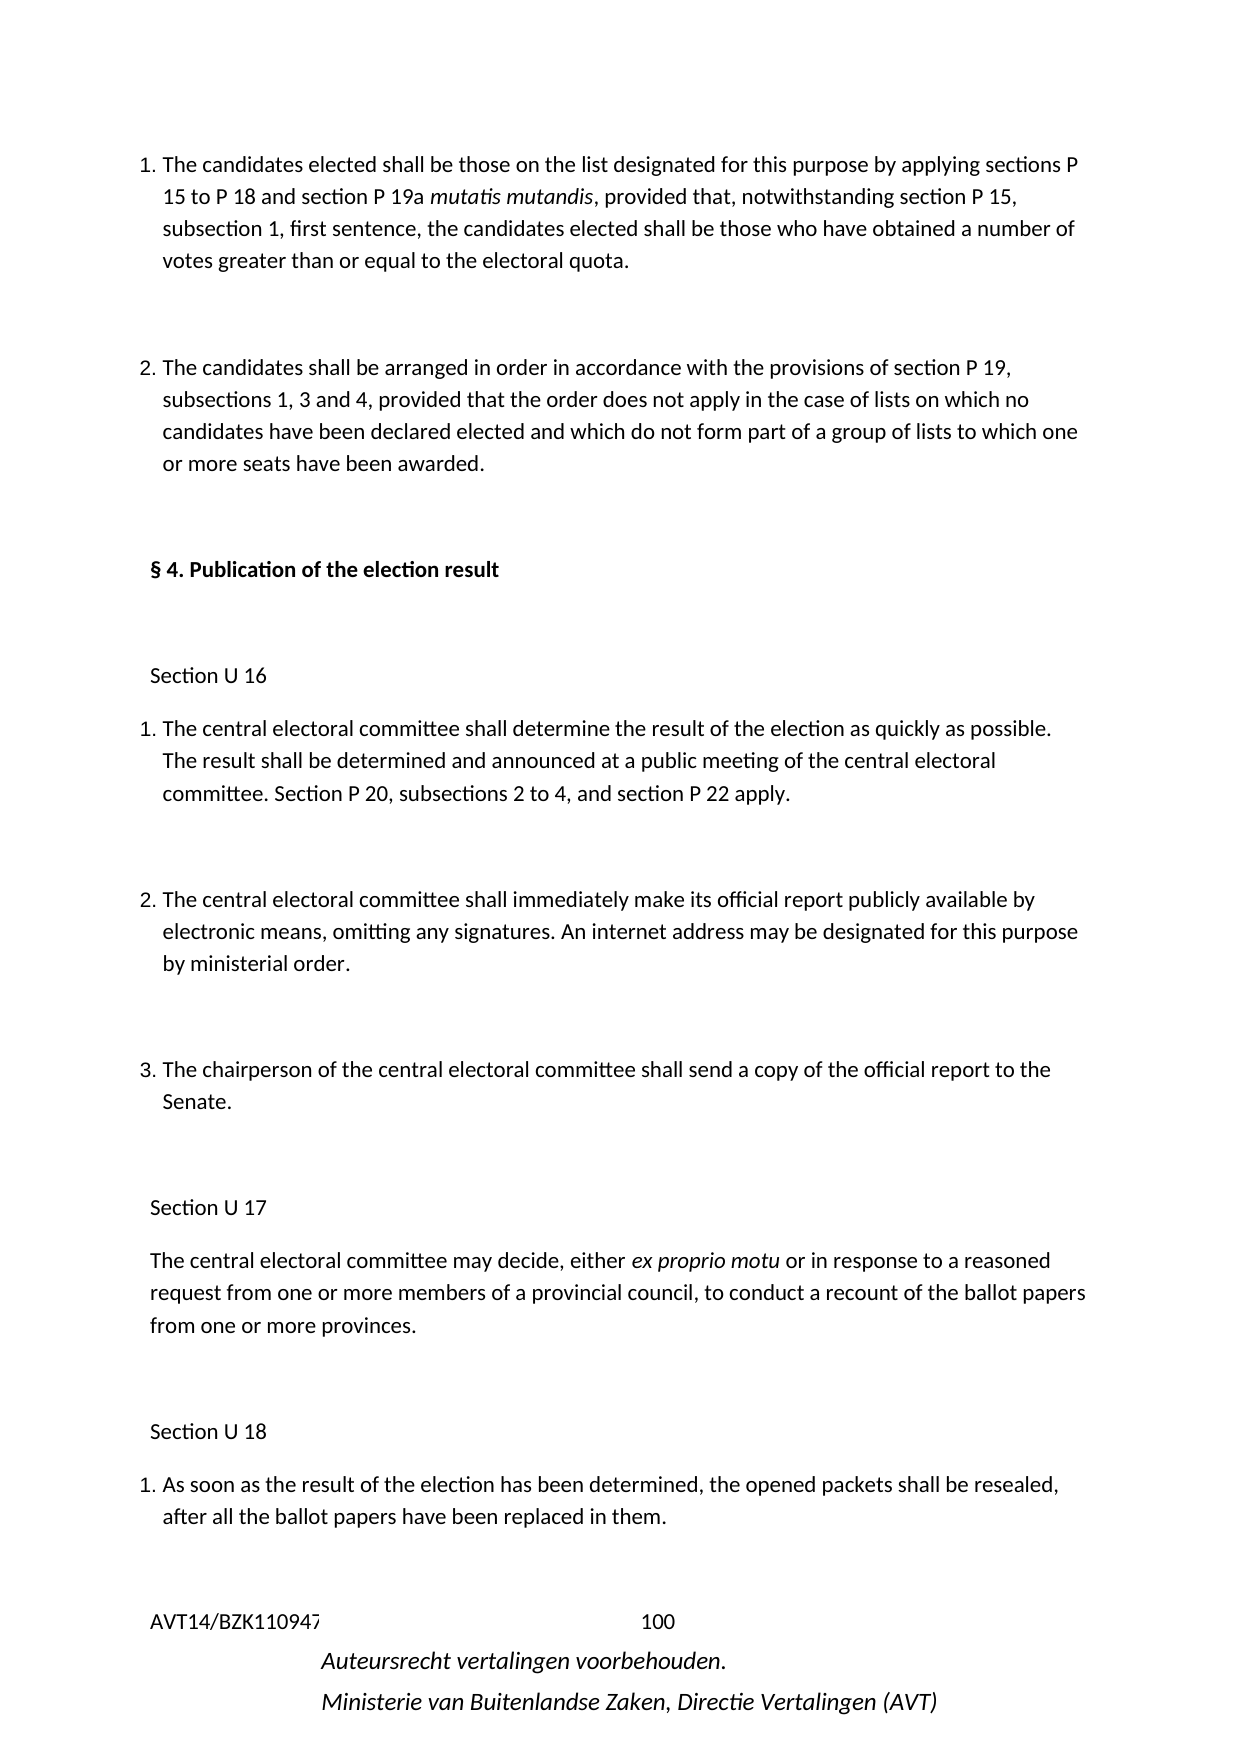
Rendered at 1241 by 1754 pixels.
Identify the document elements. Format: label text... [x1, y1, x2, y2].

list The central electoral committee shall determine the result of the election as quickly as possible. The result shall be determined and announced at a public meeting of the central electoral committee. Section P 20, subsections 2 to 4, and section P 22 apply. [139, 714, 1090, 807]
text Section U 16 [150, 661, 1090, 689]
text Section U 17 [150, 1193, 1090, 1221]
text The central electoral committee may decide, either ex proprio motu or in response to a reasoned request from one or more members of a provincial council, to conduct a recount of the ballot papers from one or more provinces. [150, 1246, 1090, 1339]
list The chairperson of the central electoral committee shall send a copy of the official report to the Senate. [139, 1055, 1090, 1115]
list The candidates shall be arranged in order in accordance with the provisions of section P 19, subsections 1, 3 and 4, provided that the order does not apply in the case of lists on which no candidates have been declared elected and which do not form part of a group of lists to which one or more seats have been awarded. [139, 353, 1090, 477]
list As soon as the result of the election has been determined, the opened packets shall be resealed, after all the ballot papers have been replaced in them. [139, 1470, 1090, 1530]
list The candidates elected shall be those on the list designated for this purpose by applying sections P 15 to P 18 and section P 19a mutatis mutandis, provided that, notwithstanding section P 15, subsection 1, first sentence, the candidates elected shall be those who have obtained a number of votes greater than or equal to the electoral quota. [139, 150, 1090, 274]
list The central electoral committee shall immediately make its official report publicly available by electronic means, omitting any signatures. An internet address may be designated for this purpose by ministerial order. [139, 885, 1090, 977]
text Section U 18 [150, 1417, 1090, 1445]
text § 4. Publication of the election result [150, 555, 1090, 583]
